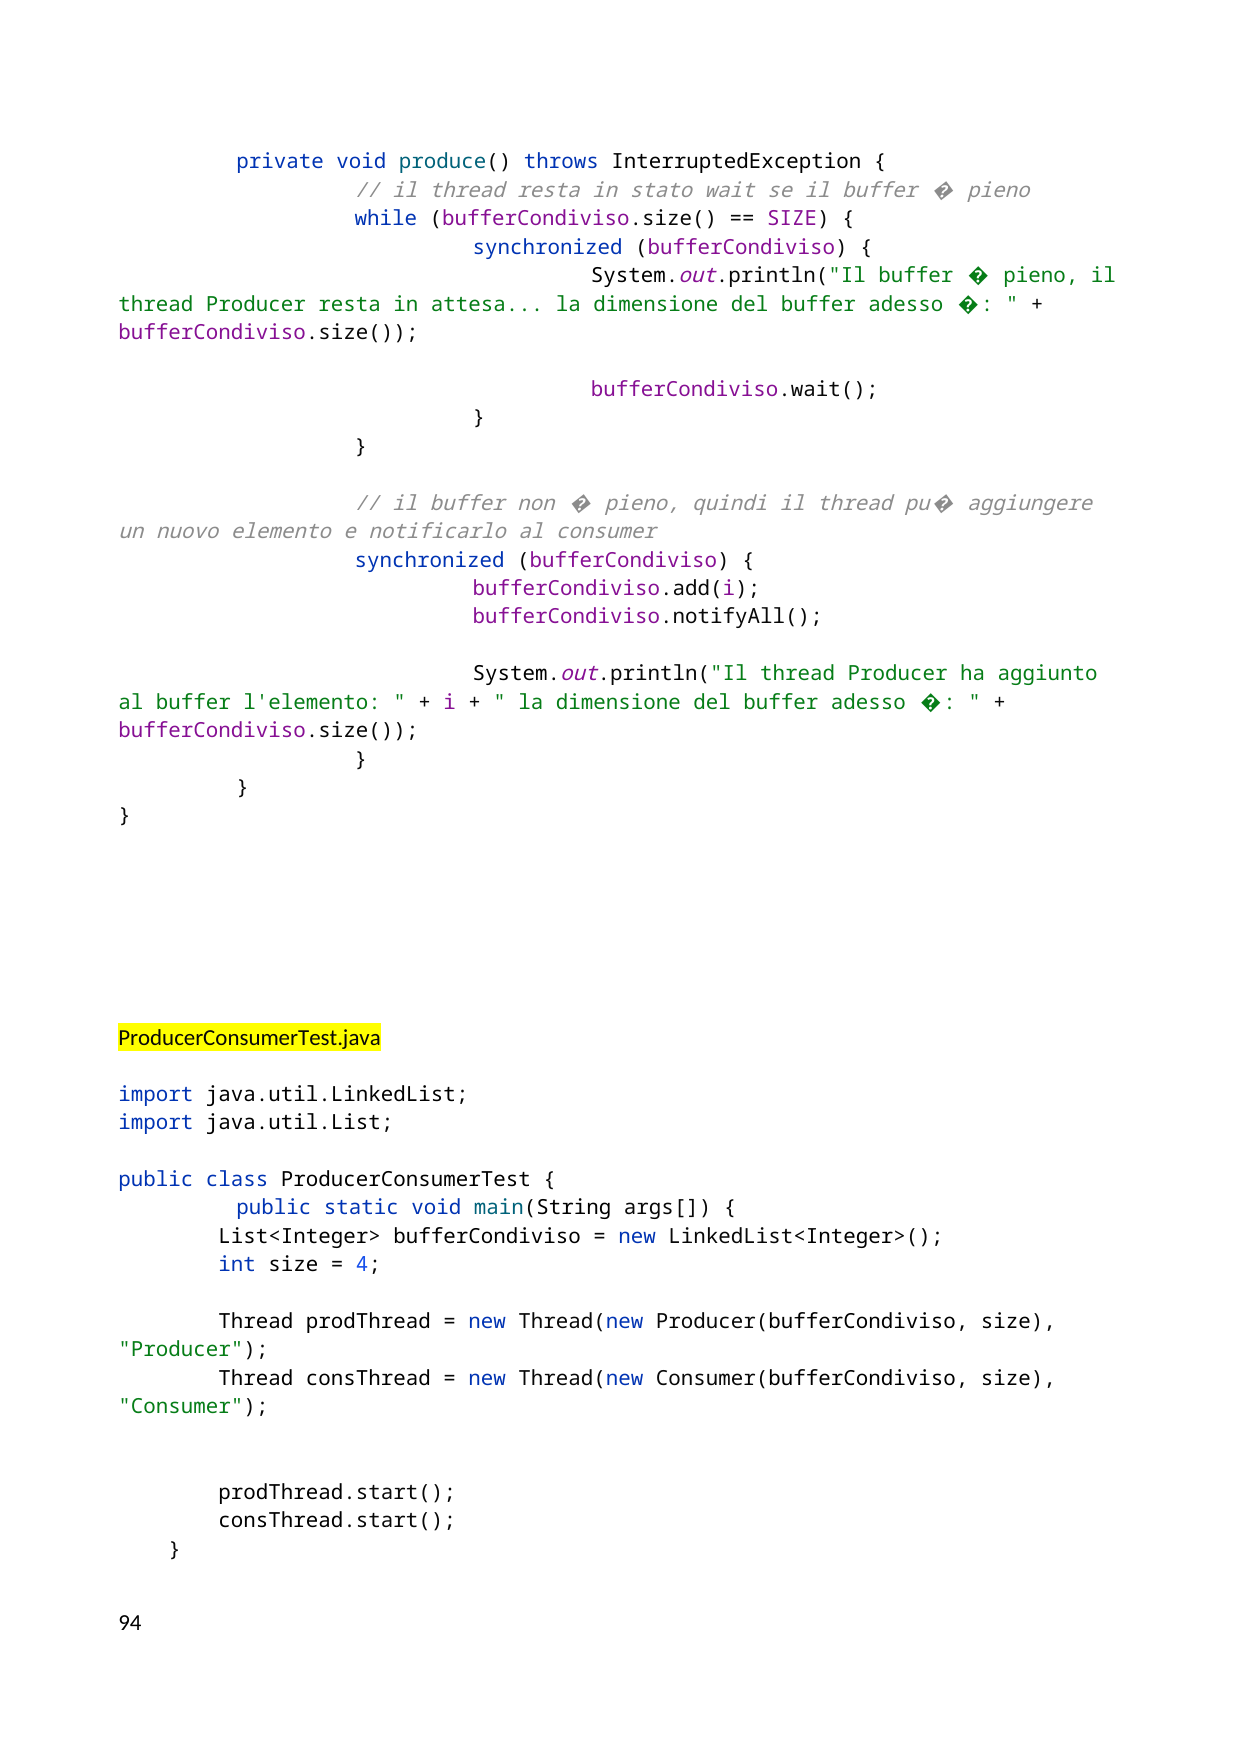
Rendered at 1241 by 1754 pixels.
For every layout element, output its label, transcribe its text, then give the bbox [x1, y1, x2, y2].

text import java.util.LinkedList; import java.util.List; public class ProducerConsumerTest { public static void main(String args[]) { List<Integer> bufferCondiviso = new LinkedList<Integer>(); int size = 4; Thread prodThread = new Thread(new Producer(bufferCondiviso, size), "Producer"); Thread consThread = new Thread(new Consumer(bufferCondiviso, size), "Consumer"); prodThread.start(); consThread.start(); } [118, 1079, 1122, 1562]
text ProducerConsumerTest.java [118, 1023, 1122, 1051]
text private void produce() throws InterruptedException { // il thread resta in stato wait se il buffer � pieno while (bufferCondiviso.size() == SIZE) { synchronized (bufferCondiviso) { System.out.println("Il buffer � pieno, il thread Producer resta in attesa... la dimensione del buffer adesso �: " + bufferCondiviso.size()); bufferCondiviso.wait(); } } // il buffer non � pieno, quindi il thread pu� aggiungere un nuovo elemento e notificarlo al consumer synchronized (bufferCondiviso) { bufferCondiviso.add(i); bufferCondiviso.notifyAll(); System.out.println("Il thread Producer ha aggiunto al buffer l'elemento: " + i + " la dimensione del buffer adesso �: " + bufferCondiviso.size()); } } } [118, 118, 1122, 829]
